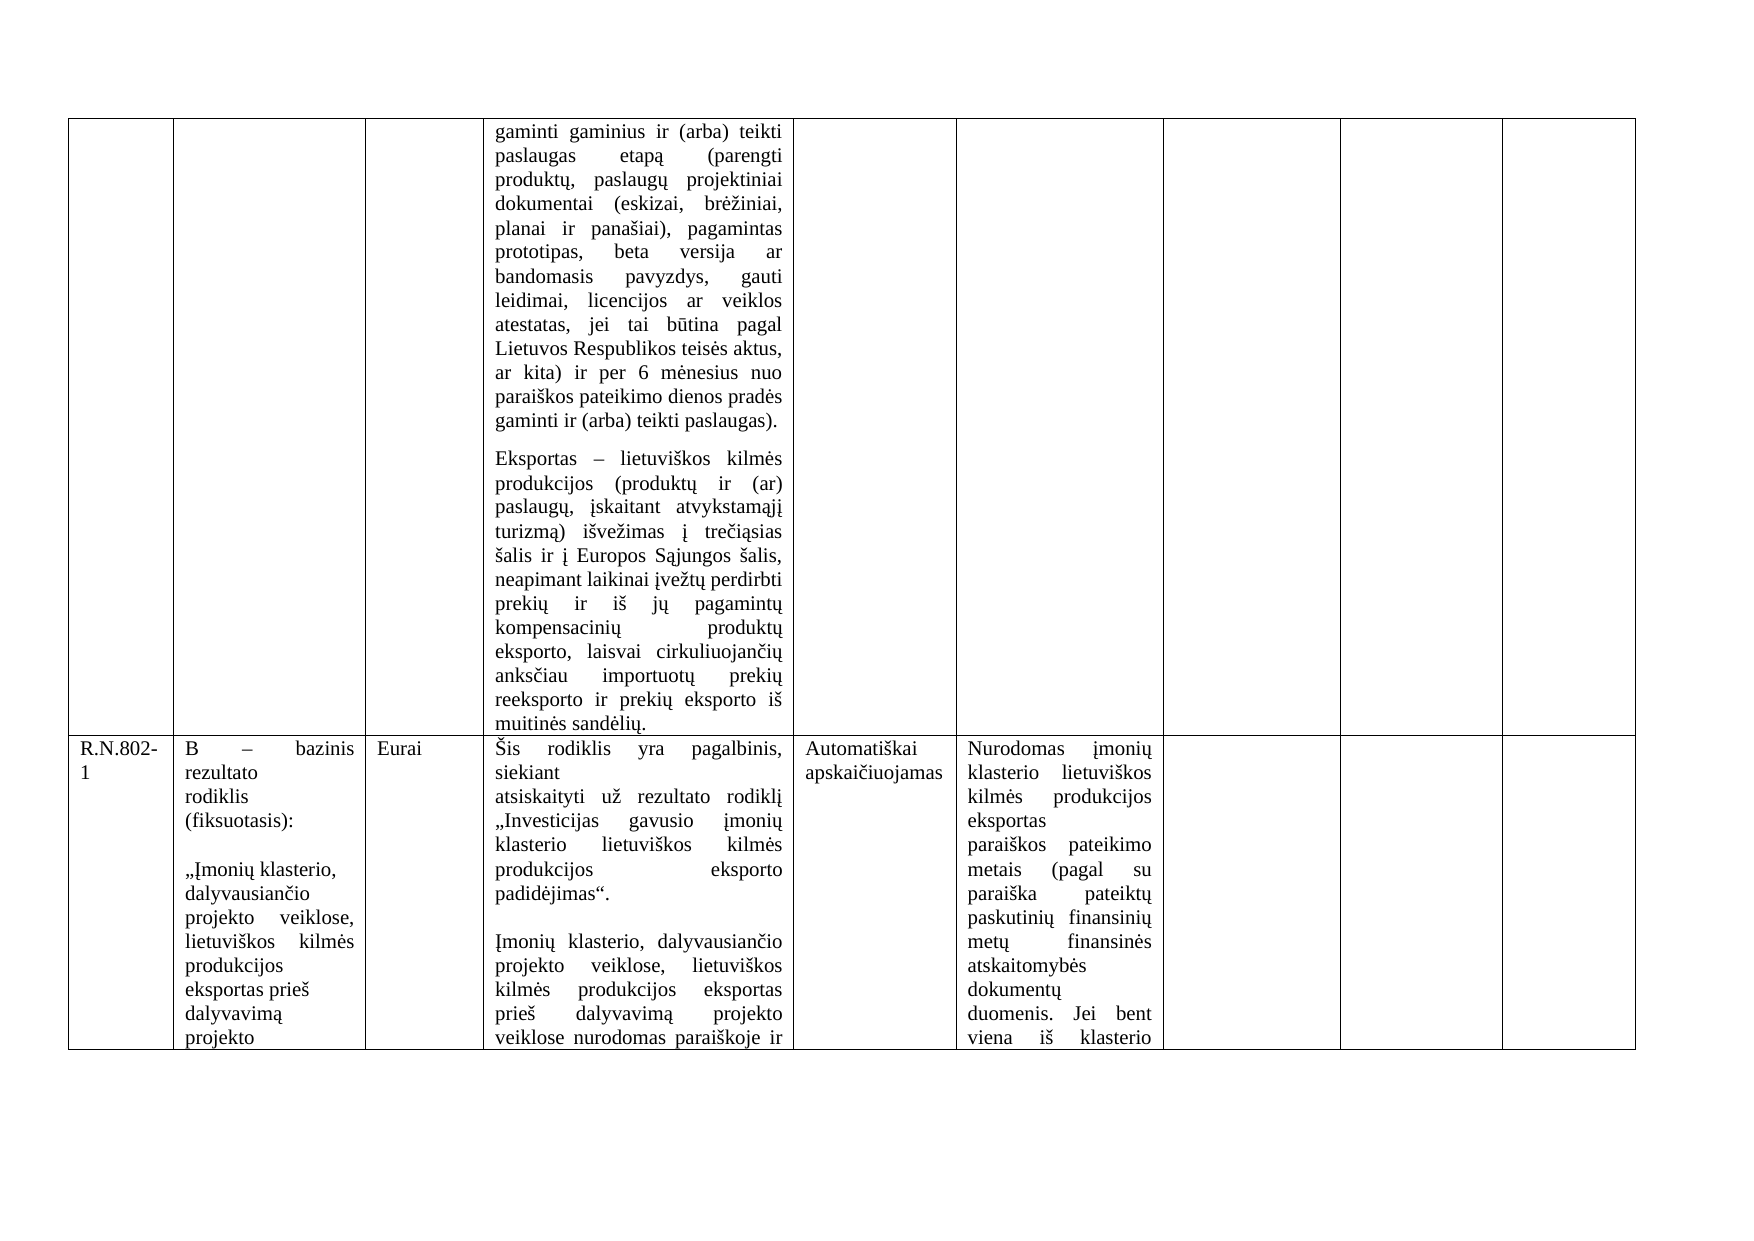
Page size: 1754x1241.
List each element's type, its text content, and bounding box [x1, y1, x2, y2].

table_cell Eurai [366, 736, 483, 1049]
table_cell [1503, 736, 1635, 1049]
table_cell R.N.802-1 [69, 736, 173, 1049]
table_cell [957, 119, 1163, 735]
table_cell B – bazinis rezultato rodiklis (fiksuotasis): „Įmonių klasterio, dalyvausiančio projekto veiklose, lietuviškos kilmės produkcijos eksportas prieš dalyvavimą projekto [174, 736, 365, 1049]
table_cell Nurodomas įmonių klasterio lietuviškos kilmės produkcijos eksportas paraiškos pateikimo metais (pagal su paraiška pateiktų paskutinių finansinių metų finansinės atskaitomybės dokumentų duomenis. Jei bent viena iš klasterio [957, 736, 1163, 1049]
table_cell [1164, 119, 1340, 735]
table_cell gaminti gaminius ir (arba) teikti paslaugas etapą (parengti produktų, paslaugų projektiniai dokumentai (eskizai, brėžiniai, planai ir panašiai), pagamintas prototipas, beta versija ar bandomasis pavyzdys, gauti leidimai, licencijos ar veiklos atestatas, jei tai būtina pagal Lietuvos Respublikos teisės aktus, ar kita) ir per 6 mėnesius nuo paraiškos pateikimo dienos pradės gaminti ir (arba) teikti paslaugas). Eksportas – lietuviškos kilmės produkcijos (produktų ir (ar) paslaugų, įskaitant atvykstamąjį turizmą) išvežimas į trečiąsias šalis ir į Europos Sąjungos šalis, neapimant laikinai įvežtų perdirbti prekių ir iš jų pagamintų kompensacinių produktų eksporto, laisvai cirkuliuojančių anksčiau importuotų prekių reeksporto ir prekių eksporto iš muitinės sandėlių. [484, 119, 793, 735]
table_cell [174, 119, 365, 735]
table_cell [1341, 736, 1502, 1049]
table_cell [1341, 119, 1502, 735]
table_cell [1503, 119, 1635, 735]
table_cell [794, 119, 956, 735]
table_cell Šis rodiklis yra pagalbinis, siekiant atsiskaityti už rezultato rodiklį „Investicijas gavusio įmonių klasterio lietuviškos kilmės produkcijos eksporto padidėjimas“. Įmonių klasterio, dalyvausiančio projekto veiklose, lietuviškos kilmės produkcijos eksportas prieš dalyvavimą projekto veiklose nurodomas paraiškoje ir [484, 736, 793, 1049]
table_cell Automatiškai apskaičiuojamas [794, 736, 956, 1049]
table_cell [366, 119, 483, 735]
table_cell [69, 119, 173, 735]
table_cell [1164, 736, 1340, 1049]
